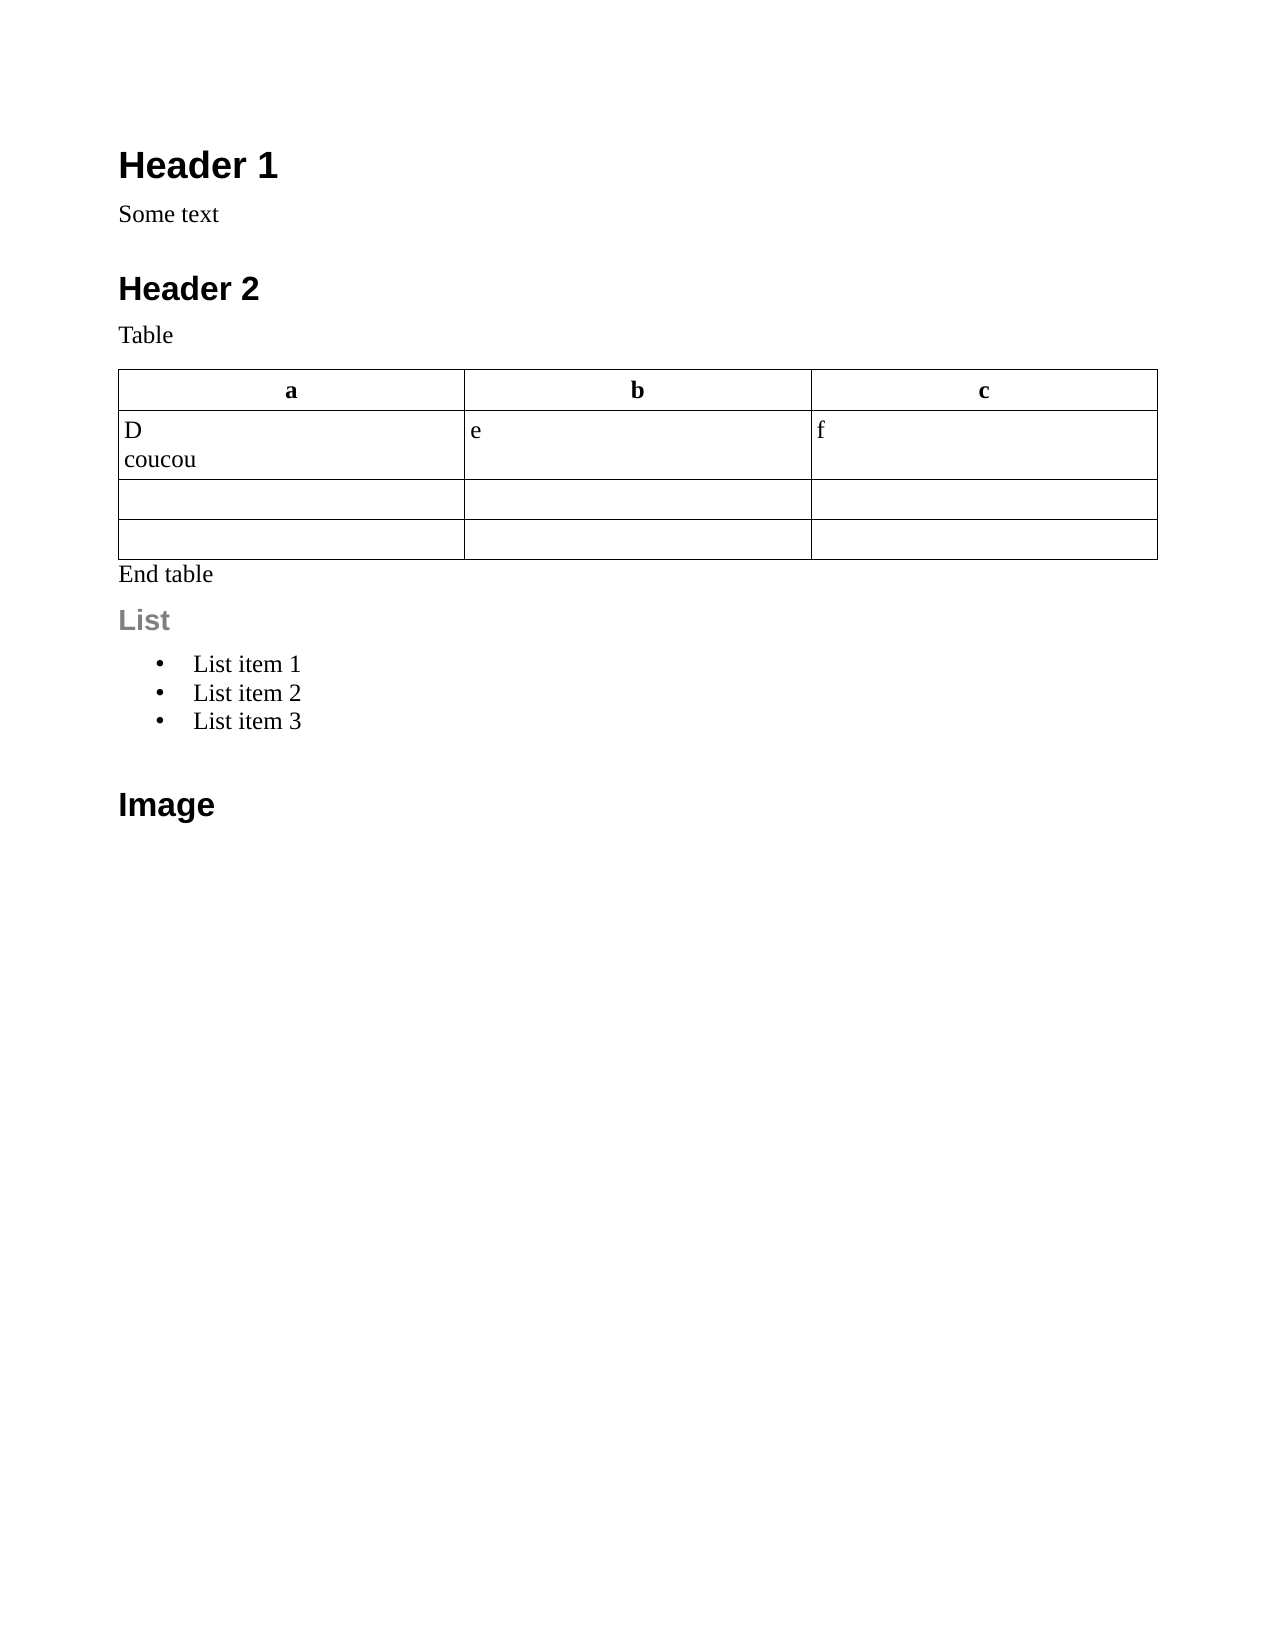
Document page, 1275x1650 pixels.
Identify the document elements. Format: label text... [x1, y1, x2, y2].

subtitle List [118, 603, 1157, 636]
table_cell e [465, 411, 811, 479]
table_header b [465, 370, 811, 410]
list List item 2 [156, 678, 1157, 706]
table_cell [812, 480, 1157, 519]
subtitle Header 2 [118, 269, 1157, 308]
table_header c [812, 370, 1157, 410]
table_cell [812, 520, 1157, 559]
subtitle Image [118, 785, 1157, 823]
table_cell f [812, 411, 1157, 479]
table_cell [119, 520, 464, 559]
text Some text [118, 199, 1157, 228]
subtitle Header 1 [118, 143, 1157, 187]
table_cell D coucou [119, 411, 464, 479]
text End table [118, 560, 1157, 588]
list List item 3 [156, 706, 1157, 735]
list List item 1 [156, 649, 1157, 678]
table_cell [119, 480, 464, 519]
text Table [118, 320, 1157, 349]
table_cell [465, 520, 811, 559]
table_header a [119, 370, 464, 410]
table_cell [465, 480, 811, 519]
